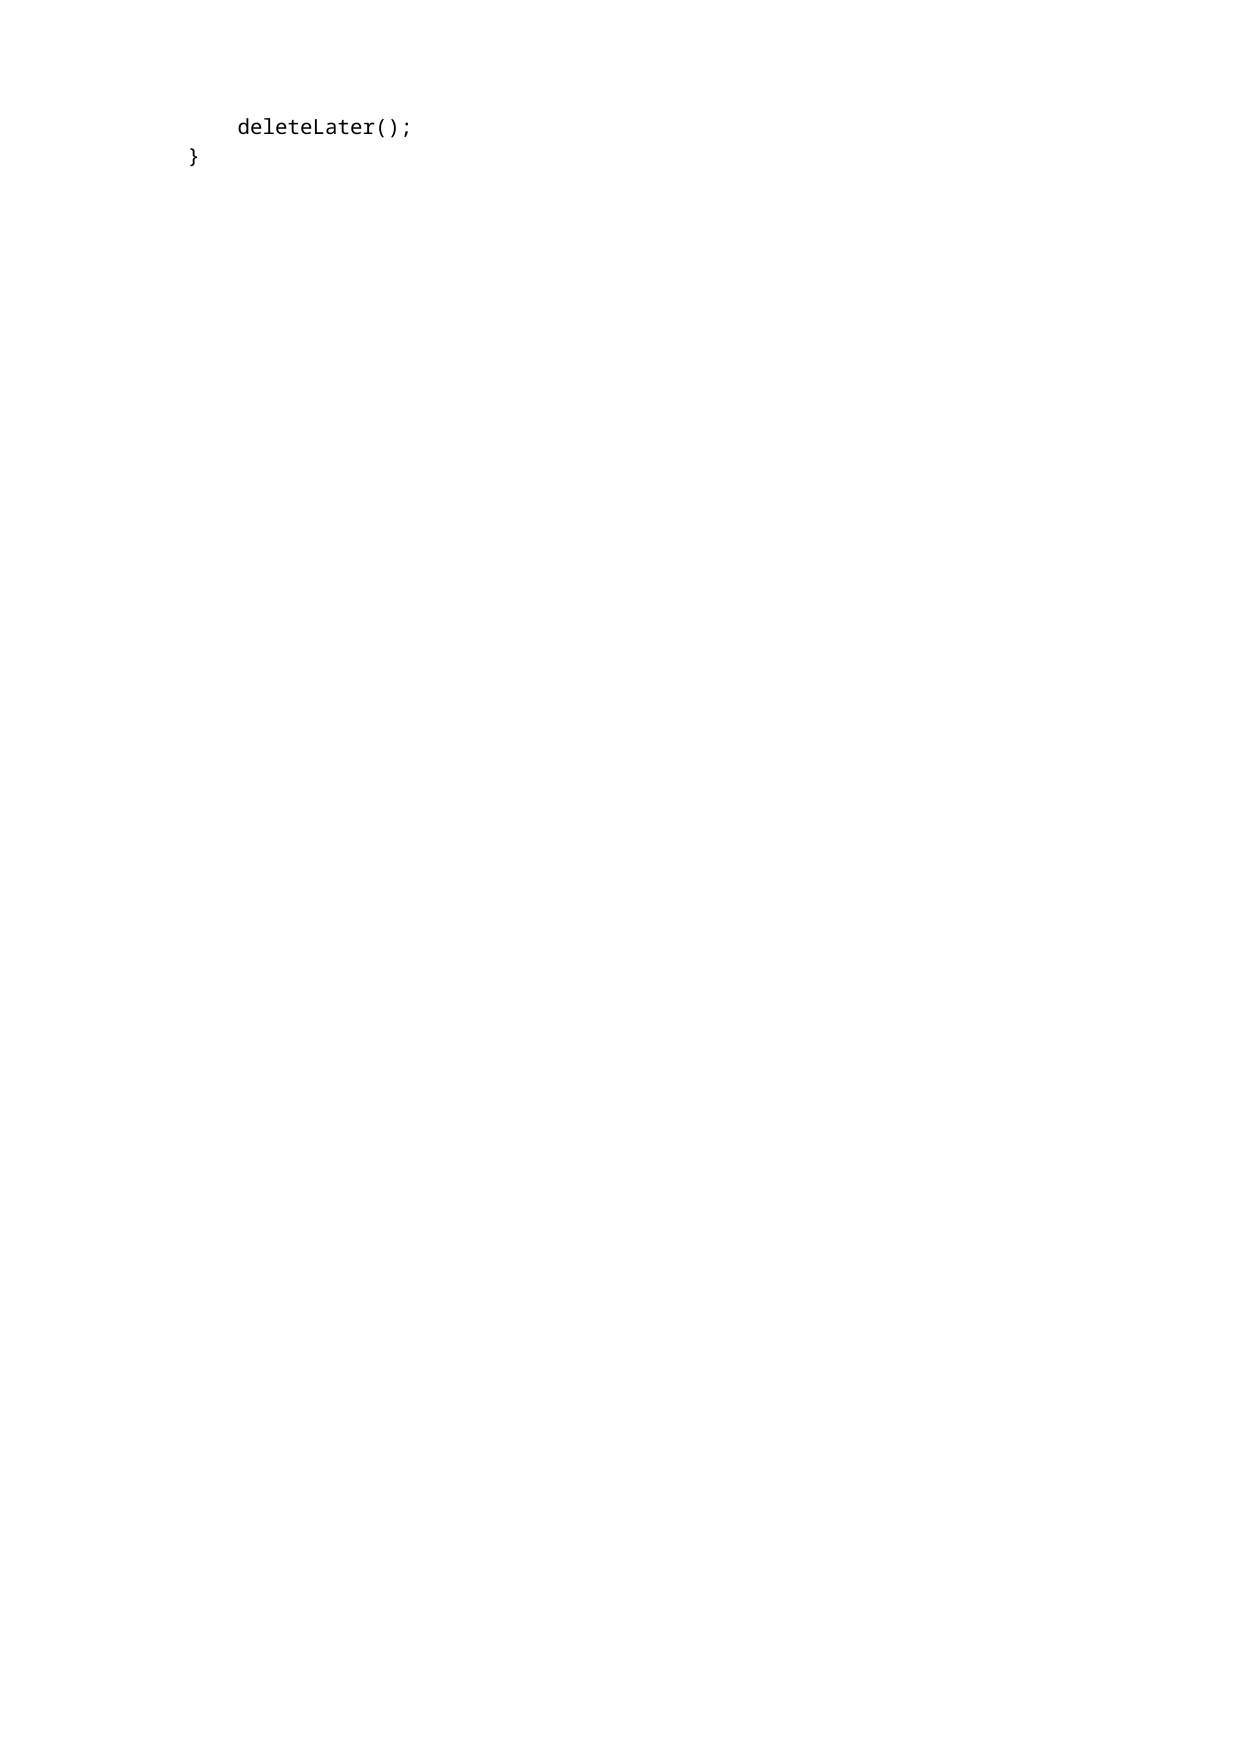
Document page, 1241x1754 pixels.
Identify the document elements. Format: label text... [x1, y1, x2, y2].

text } [187, 141, 1091, 169]
text deleteLater(); [187, 112, 1091, 141]
